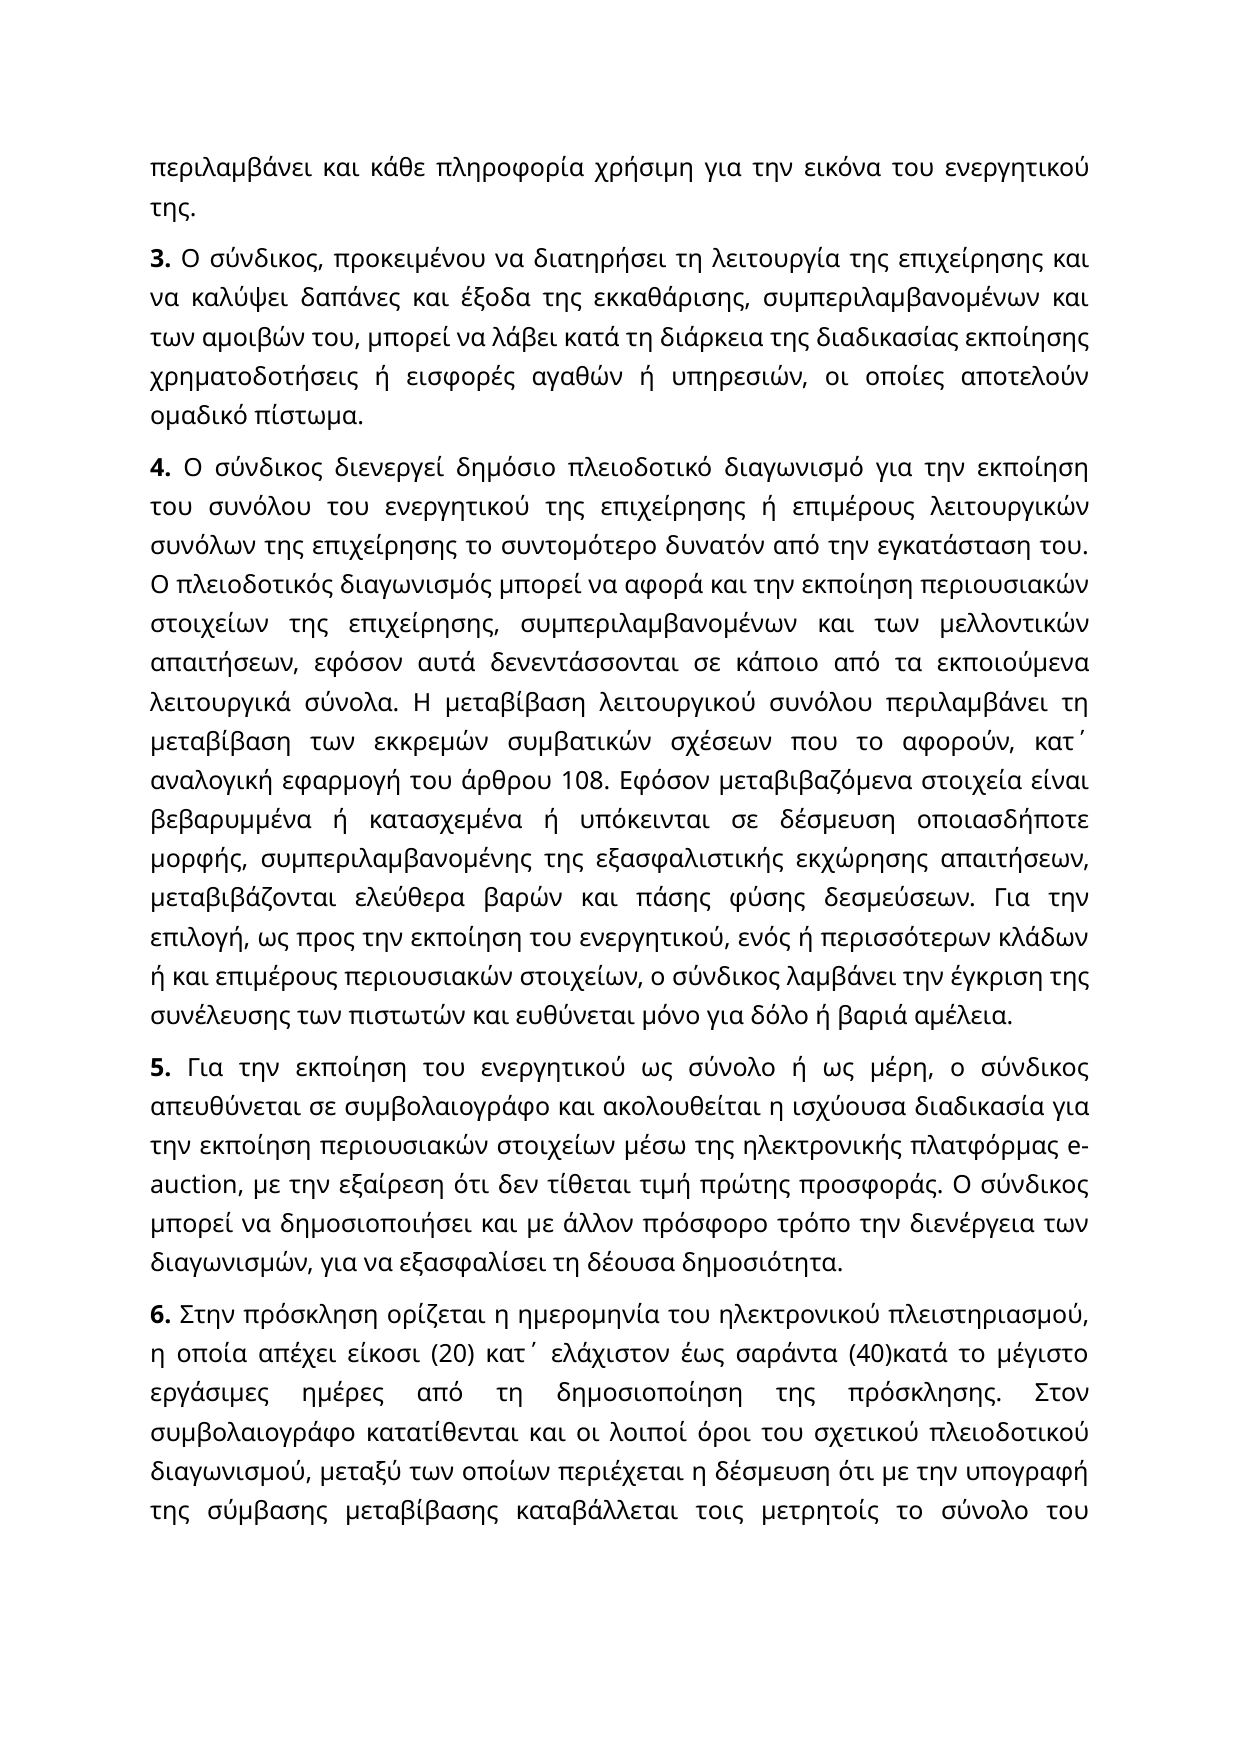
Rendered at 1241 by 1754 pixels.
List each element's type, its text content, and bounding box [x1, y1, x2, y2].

text περιλαμβάνει και κάθε πληροφορία χρήσιμη για την εικόνα του ενεργητικού της. [150, 150, 1090, 223]
text 6. Στην πρόσκληση ορίζεται η ημερομηνία του ηλεκτρονικού πλειστηριασμού, η οποία απέχει είκοσι (20) κατ΄ ελάχιστον έως σαράντα (40)κατά το μέγιστο εργάσιμες ημέρες από τη δημοσιοποίηση της πρόσκλησης. Στον συμβολαιογράφο κατατίθενται και οι λοιποί όροι του σχετικού πλειοδοτικού διαγωνισμού, μεταξύ των οποίων περιέχεται η δέσμευση ότι με την υπογραφή της σύμβασης μεταβίβασης καταβάλλεται τοις μετρητοίς το σύνολο του [150, 1297, 1090, 1527]
text 4. Ο σύνδικος διενεργεί δημόσιο πλειοδοτικό διαγωνισμό για την εκποίηση του συνόλου του ενεργητικού της επιχείρησης ή επιμέρους λειτουργικών συνόλων της επιχείρησης το συντομότερο δυνατόν από την εγκατάσταση του. Ο πλειοδοτικός διαγωνισμός μπορεί να αφορά και την εκποίηση περιουσιακών στοιχείων της επιχείρησης, συμπεριλαμβανομένων και των μελλοντικών απαιτήσεων, εφόσον αυτά δενεντάσσονται σε κάποιο από τα εκποιούμενα λειτουργικά σύνολα. Η μεταβίβαση λειτουργικού συνόλου περιλαμβάνει τη μεταβίβαση των εκκρεμών συμβατικών σχέσεων που το αφορούν, κατ΄ αναλογική εφαρμογή του άρθρου 108. Εφόσον μεταβιβαζόμενα στοιχεία είναι βεβαρυμμένα ή κατασχεμένα ή υπόκεινται σε δέσμευση οποιασδήποτε μορφής, συμπεριλαμβανομένης της εξασφαλιστικής εκχώρησης απαιτήσεων, μεταβιβάζονται ελεύθερα βαρών και πάσης φύσης δεσμεύσεων. Για την επιλογή, ως προς την εκποίηση του ενεργητικού, ενός ή περισσότερων κλάδων ή και επιμέρους περιουσιακών στοιχείων, ο σύνδικος λαμβάνει την έγκριση της συνέλευσης των πιστωτών και ευθύνεται μόνο για δόλο ή βαριά αμέλεια. [150, 449, 1090, 1032]
text 5. Για την εκποίηση του ενεργητικού ως σύνολο ή ως μέρη, ο σύνδικος απευθύνεται σε συμβολαιογράφο και ακολουθείται η ισχύουσα διαδικασία για την εκποίηση περιουσιακών στοιχείων μέσω της ηλεκτρονικής πλατφόρμας e-auction, με την εξαίρεση ότι δεν τίθεται τιμή πρώτης προσφοράς. Ο σύνδικος μπορεί να δημοσιοποιήσει και με άλλον πρόσφορο τρόπο την διενέργεια των διαγωνισμών, για να εξασφαλίσει τη δέουσα δημοσιότητα. [150, 1049, 1090, 1279]
text 3. Ο σύνδικος, προκειμένου να διατηρήσει τη λειτουργία της επιχείρησης και να καλύψει δαπάνες και έξοδα της εκκαθάρισης, συμπεριλαμβανομένων και των αμοιβών του, μπορεί να λάβει κατά τη διάρκεια της διαδικασίας εκποίησης χρηματοδοτήσεις ή εισφορές αγαθών ή υπηρεσιών, οι οποίες αποτελούν ομαδικό πίστωμα. [150, 241, 1090, 432]
